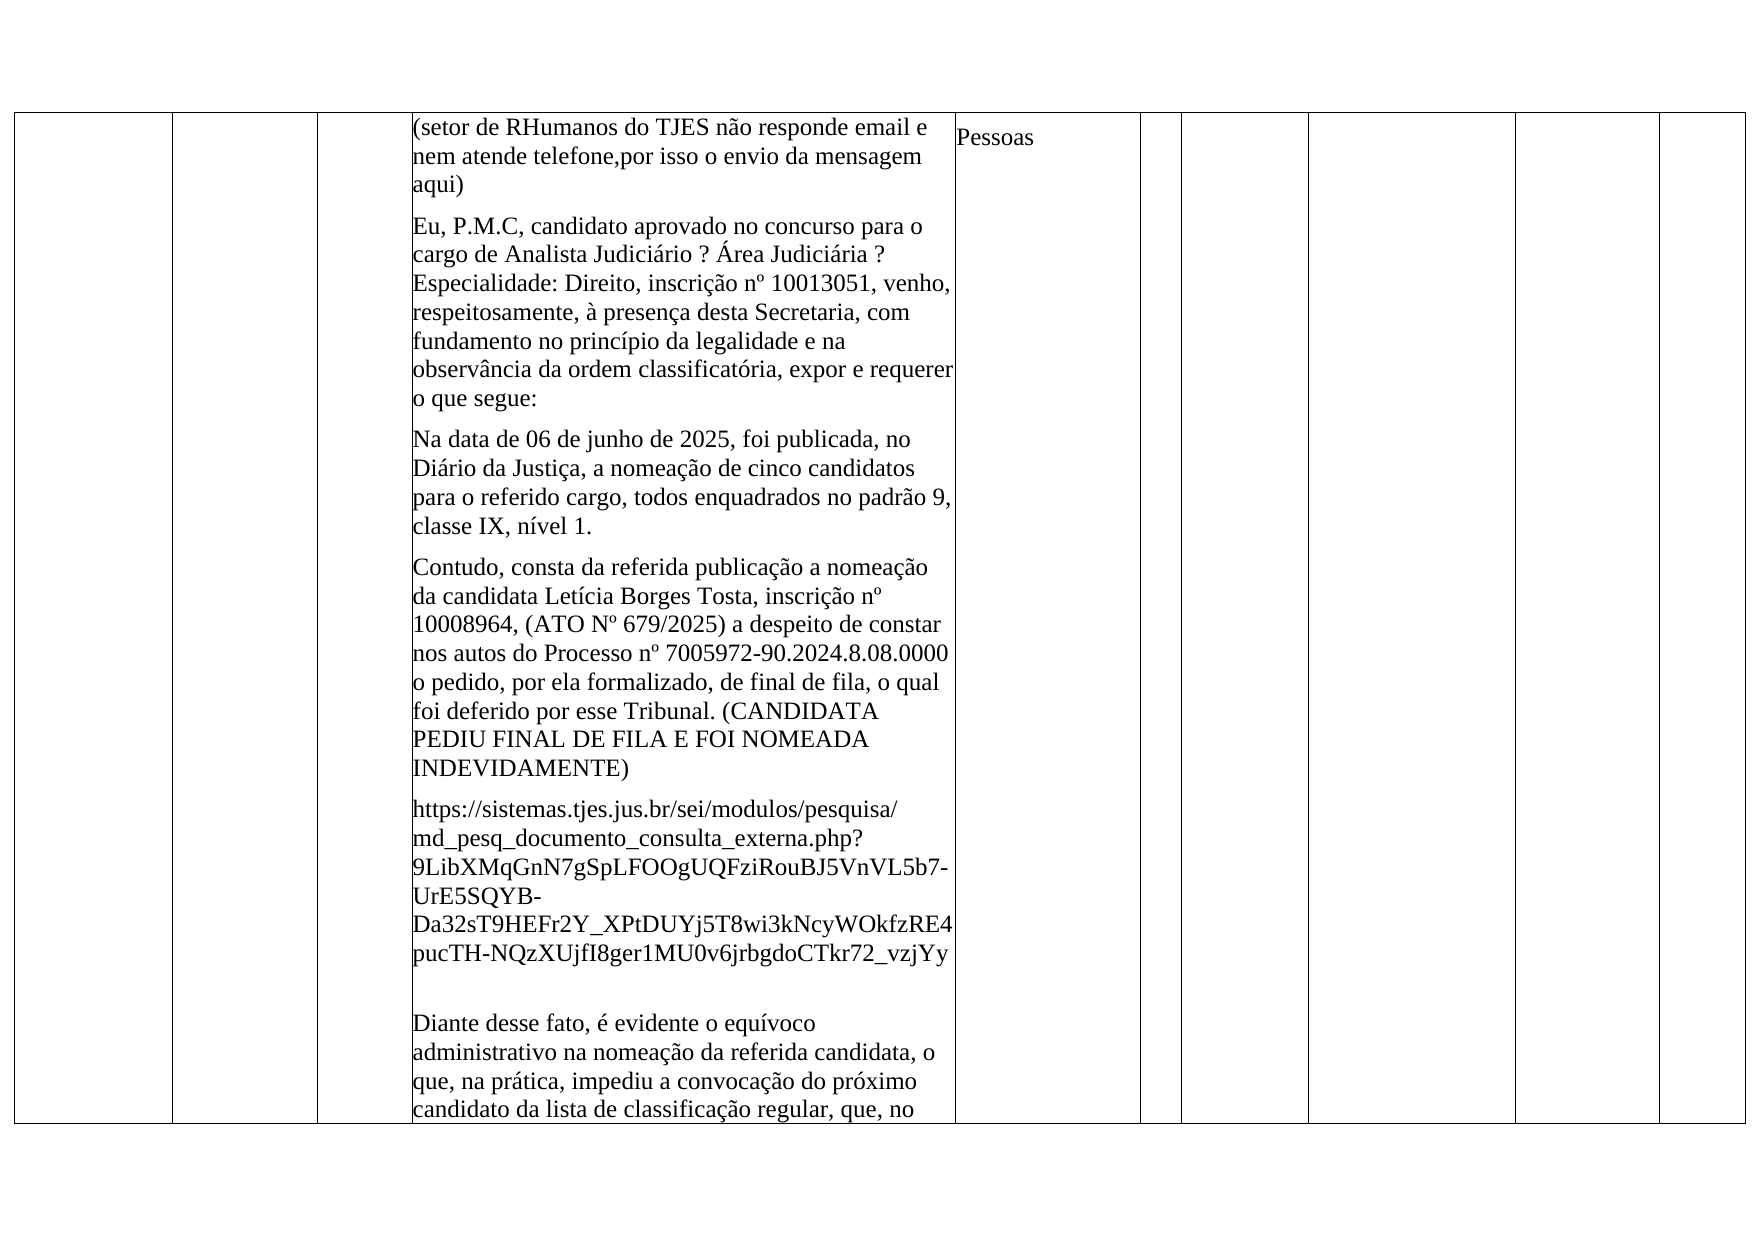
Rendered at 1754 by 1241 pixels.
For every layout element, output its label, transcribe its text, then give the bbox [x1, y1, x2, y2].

table_cell [15, 113, 172, 1123]
table_cell [318, 113, 412, 1123]
table_cell Pessoas [956, 113, 1140, 1123]
table_cell (setor de RHumanos do TJES não responde email e nem atende telefone,por isso o envio da mensagem aqui) Eu, P.M.C, candidato aprovado no concurso para o cargo de Analista Judiciário ? Área Judiciária ? Especialidade: Direito, inscrição nº 10013051, venho, respeitosamente, à presença desta Secretaria, com fundamento no princípio da legalidade e na observância da ordem classificatória, expor e requerer o que segue: Na data de 06 de junho de 2025, foi publicada, no Diário da Justiça, a nomeação de cinco candidatos para o referido cargo, todos enquadrados no padrão 9, classe IX, nível 1. Contudo, consta da referida publicação a nomeação da candidata Letícia Borges Tosta, inscrição nº 10008964, (ATO Nº 679/2025) a despeito de constar nos autos do Processo nº 7005972-90.2024.8.08.0000 o pedido, por ela formalizado, de final de fila, o qual foi deferido por esse Tribunal. (CANDIDATA PEDIU FINAL DE FILA E FOI NOMEADA INDEVIDAMENTE) https://sistemas.tjes.jus.br/sei/modulos/pesquisa/md_pesq_documento_consulta_externa.php?9LibXMqGnN7gSpLFOOgUQFziRouBJ5VnVL5b7-UrE5SQYB-Da32sT9HEFr2Y_XPtDUYj5T8wi3kNcyWOkfzRE4pucTH-NQzXUjfI8ger1MU0v6jrbgdoCTkr72_vzjYy Diante desse fato, é evidente o equívoco administrativo na nomeação da referida candidata, o que, na prática, impediu a convocação do próximo candidato da lista de classificação regular, que, no [413, 113, 955, 1123]
table_cell [173, 113, 317, 1123]
table_cell [1182, 113, 1308, 1123]
table_cell [1141, 113, 1181, 1123]
table_cell [1516, 113, 1659, 1123]
table_cell [1309, 113, 1515, 1123]
table_cell [1660, 113, 1745, 1123]
